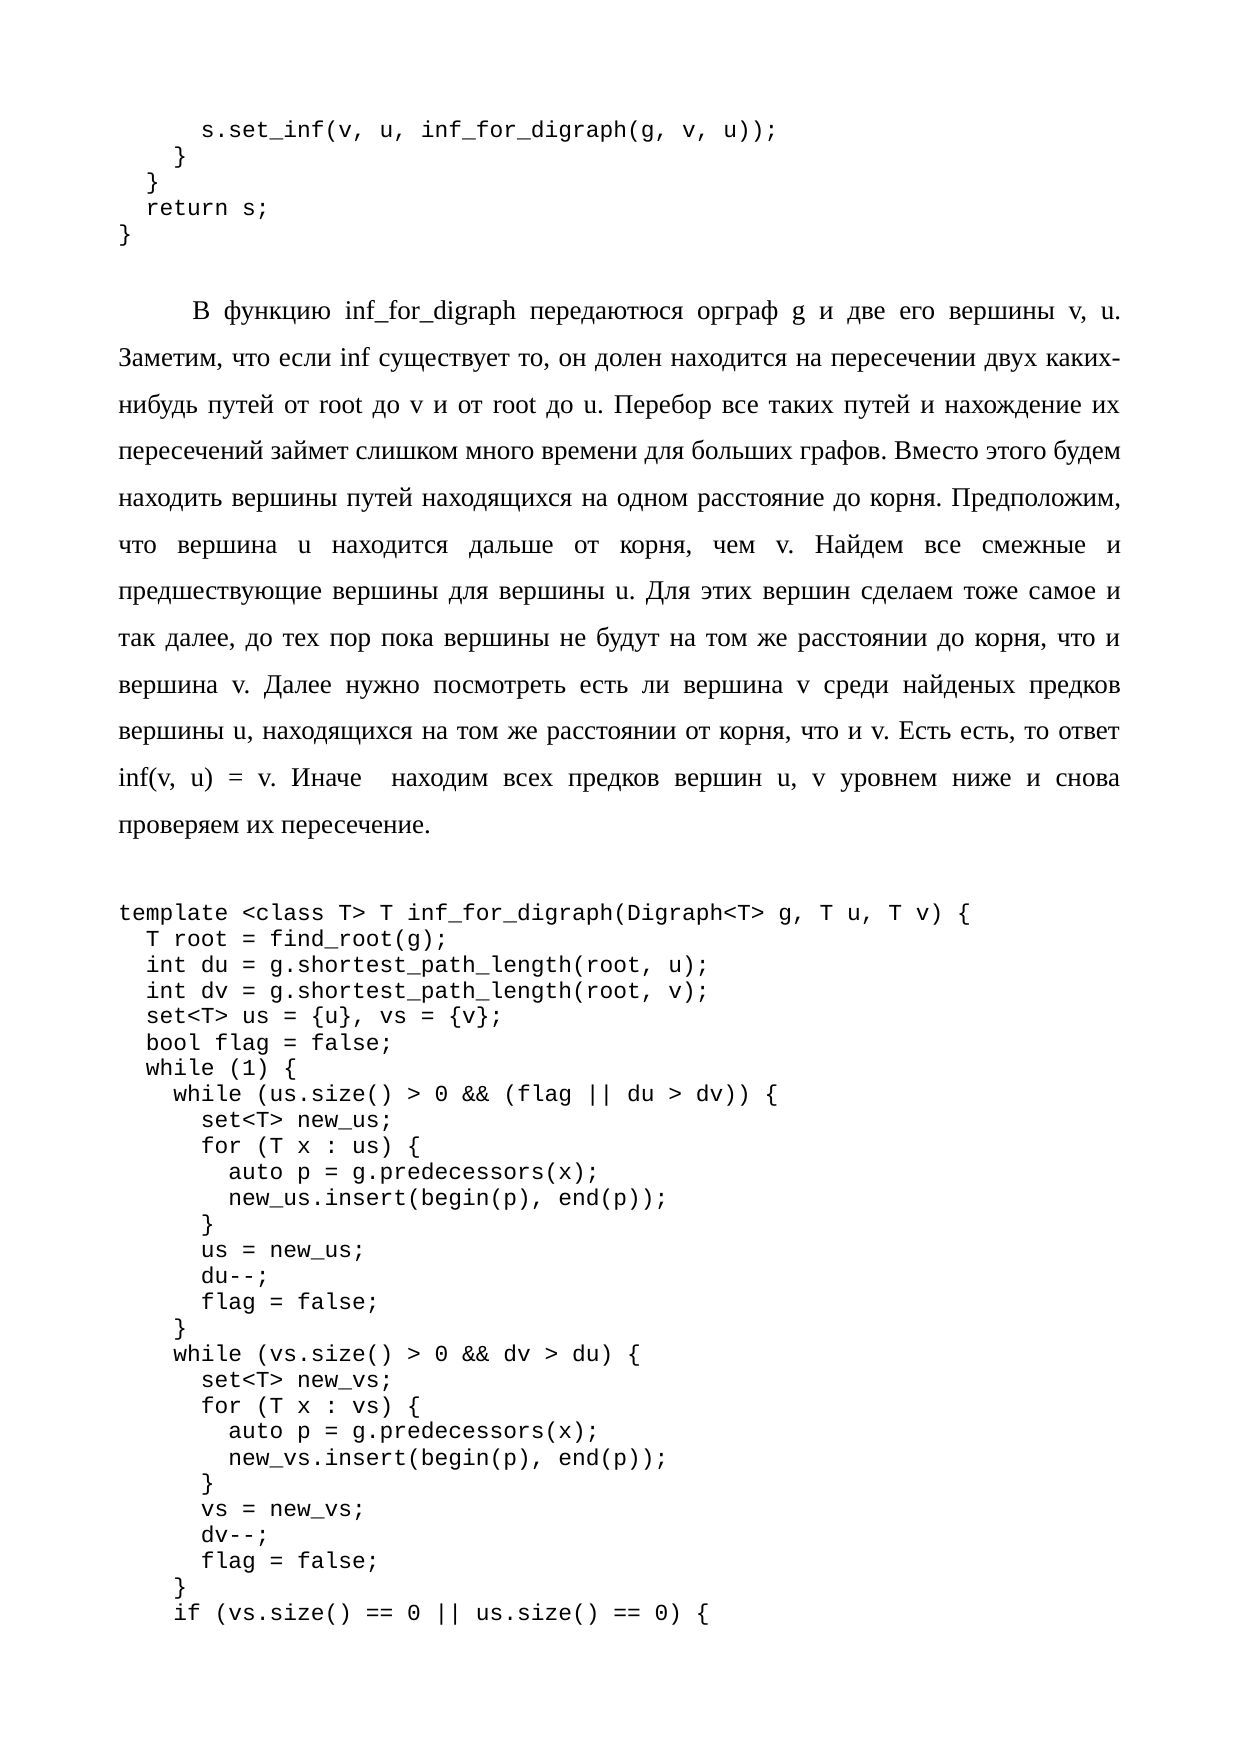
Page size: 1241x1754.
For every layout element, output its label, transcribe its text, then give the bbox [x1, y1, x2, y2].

text } [118, 144, 1122, 170]
text T root = find_root(g); [118, 927, 1122, 953]
text while (us.size() > 0 && (flag || du > dv)) { [118, 1083, 1122, 1109]
text template <class T> T inf_for_digraph(Digraph<T> g, T u, T v) { [118, 901, 1122, 927]
text new_us.insert(begin(p), end(p)); [118, 1186, 1122, 1212]
text dv--; [118, 1524, 1122, 1549]
text flag = false; [118, 1549, 1122, 1576]
text set<T> new_us; [118, 1109, 1122, 1134]
text s.set_inf(v, u, inf_for_digraph(g, v, u)); [118, 118, 1122, 144]
text while (1) { [118, 1057, 1122, 1083]
text } [118, 170, 1122, 196]
text set<T> us = {u}, vs = {v}; [118, 1005, 1122, 1031]
text В функцию inf_for_digraph передаютюся орграф g и две его вершины v, u. Заметим, что если inf существует то, он долен находится на пересечении двух каких-нибудь путей от root до v и от root до u. Перебор все таких путей и нахождение их пересечений займет слишком много времени для больших графов. Вместо этого будем находить вершины путей находящихся на одном расстояние до корня. Предположим, что вершина u находится дальше от корня, чем v. Найдем все смежные и предшествующие вершины для вершины u. Для этих вершин сделаем тоже самое и так далее, до тех пор пока вершины не будут на том же расстоянии до корня, что и вершина v. Далее нужно посмотреть есть ли вершина v среди найденых предков вершины u, находящихся на том же расстоянии от корня, что и v. Есть есть, то ответ inf(v, u) = v. Иначе находим всех предков вершин u, v уровнем ниже и снова проверяем их пересечение. [118, 294, 1122, 839]
text du--; [118, 1264, 1122, 1290]
text } [118, 1576, 1122, 1601]
text for (T x : us) { [118, 1134, 1122, 1161]
text us = new_us; [118, 1238, 1122, 1264]
text vs = new_vs; [118, 1498, 1122, 1524]
text if (vs.size() == 0 || us.size() == 0) { [118, 1601, 1122, 1627]
text int du = g.shortest_path_length(root, u); [118, 953, 1122, 979]
text bool flag = false; [118, 1031, 1122, 1057]
text } [118, 1316, 1122, 1342]
text return s; [118, 196, 1122, 222]
text auto p = g.predecessors(x); [118, 1161, 1122, 1186]
text new_vs.insert(begin(p), end(p)); [118, 1446, 1122, 1472]
text int dv = g.shortest_path_length(root, v); [118, 979, 1122, 1005]
text for (T x : vs) { [118, 1394, 1122, 1420]
text set<T> new_vs; [118, 1368, 1122, 1394]
text } [118, 1472, 1122, 1498]
text auto p = g.predecessors(x); [118, 1420, 1122, 1446]
text flag = false; [118, 1290, 1122, 1316]
text } [118, 222, 1122, 248]
text } [118, 1212, 1122, 1238]
text while (vs.size() > 0 && dv > du) { [118, 1342, 1122, 1368]
